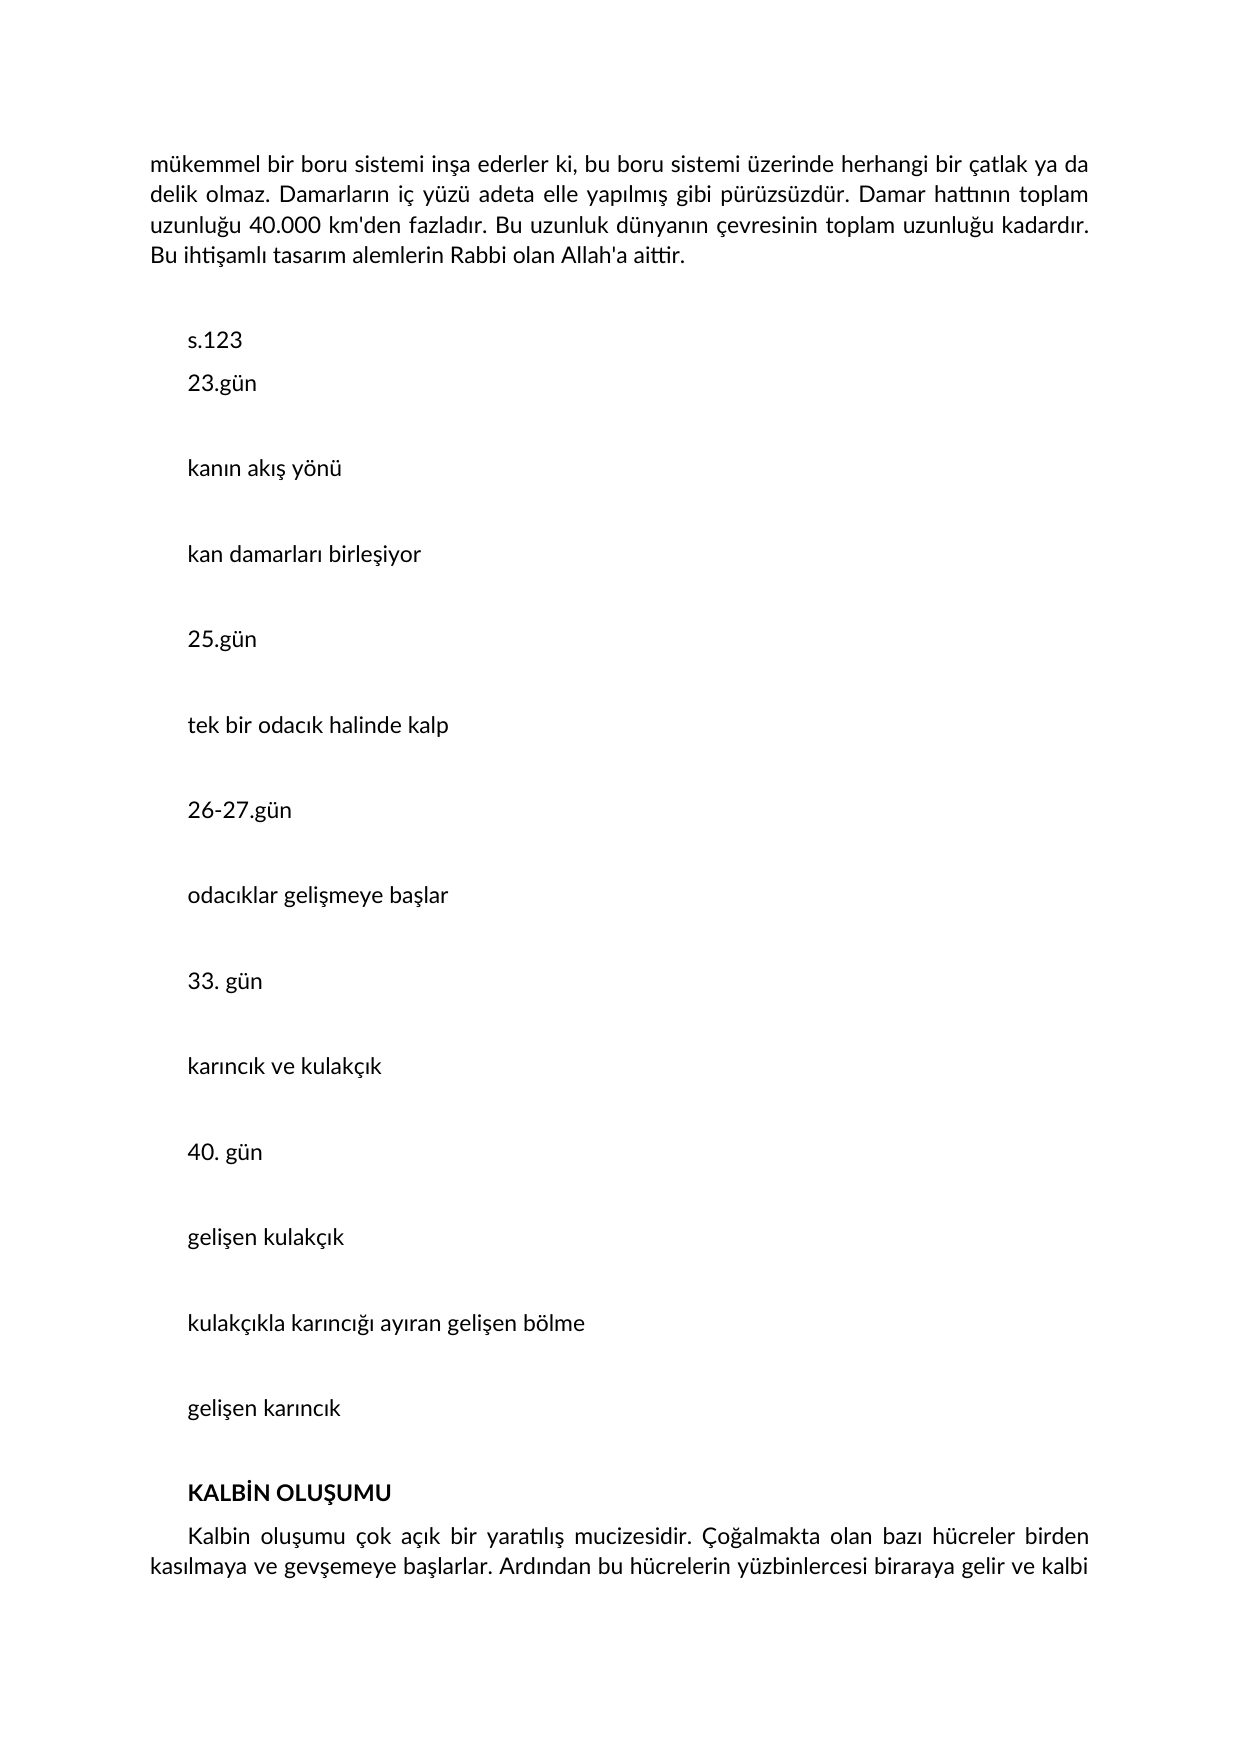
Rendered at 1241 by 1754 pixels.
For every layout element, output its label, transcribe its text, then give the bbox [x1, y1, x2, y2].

text 33. gün [150, 967, 1090, 994]
text 23.gün [150, 369, 1090, 396]
text Kalbin oluşumu çok açık bir yaratılış mucizesidir. Çoğalmakta olan bazı hücreler birden kasılmaya ve gevşemeye başlarlar. Ardından bu hücrelerin yüzbinlercesi biraraya gelir ve kalbi [150, 1522, 1090, 1579]
text kulakçıkla karıncığı ayıran gelişen bölme [150, 1308, 1090, 1336]
text kanın akış yönü [150, 454, 1090, 482]
text tek bir odacık halinde kalp [150, 710, 1090, 738]
text gelişen karıncık [150, 1394, 1090, 1421]
text KALBİN OLUŞUMU [150, 1479, 1090, 1507]
text kan damarları birleşiyor [150, 539, 1090, 567]
text 25.gün [150, 625, 1090, 652]
text karıncık ve kulakçık [150, 1052, 1090, 1079]
text s.123 [150, 326, 1090, 353]
text gelişen kulakçık [150, 1223, 1090, 1250]
text 26-27.gün [150, 796, 1090, 823]
text 40. gün [150, 1137, 1090, 1165]
text odacıklar gelişmeye başlar [150, 881, 1090, 909]
text mükemmel bir boru sistemi inşa ederler ki, bu boru sistemi üzerinde herhangi bir çatlak ya da delik olmaz. Damarların iç yüzü adeta elle yapılmış gibi pürüzsüzdür. Damar hattının toplam uzunluğu 40.000 km'den fazladır. Bu uzunluk dünyanın çevresinin toplam uzunluğu kadardır. Bu ihtişamlı tasarım alemlerin Rabbi olan Allah'a aittir. [150, 150, 1090, 268]
